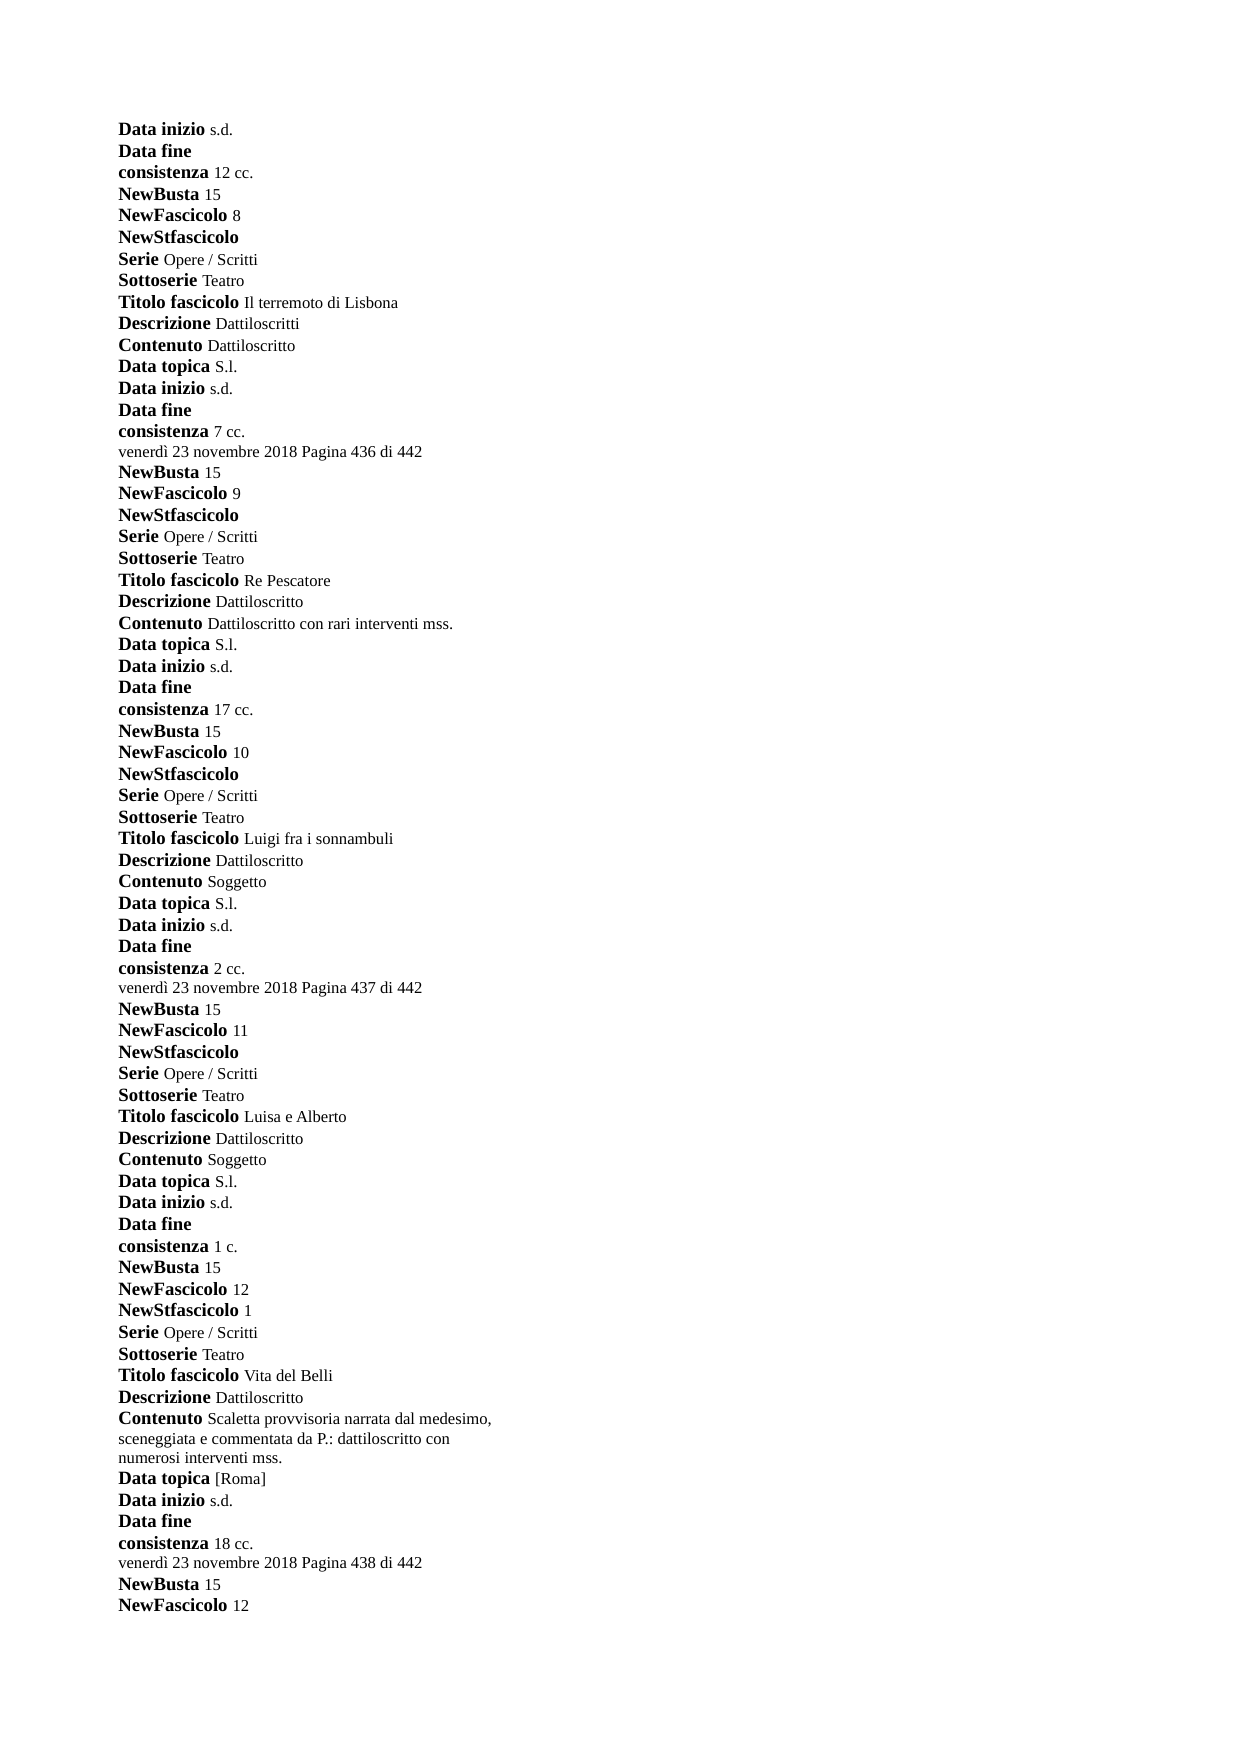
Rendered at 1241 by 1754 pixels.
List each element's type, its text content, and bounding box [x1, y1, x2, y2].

text Titolo fascicolo Il terremoto di Lisbona [118, 291, 1122, 312]
text NewStfascicolo [118, 226, 1122, 247]
text consistenza 12 cc. [118, 161, 1122, 183]
text Data fine [118, 935, 1122, 957]
text NewFascicolo 9 [118, 482, 1122, 504]
text Titolo fascicolo Luisa e Alberto [118, 1105, 1122, 1127]
text Data inizio s.d. [118, 377, 1122, 398]
text Descrizione Dattiloscritti [118, 312, 1122, 334]
text Data topica S.l. [118, 1170, 1122, 1191]
text Titolo fascicolo Vita del Belli [118, 1364, 1122, 1386]
text NewBusta 15 [118, 461, 1122, 482]
text NewStfascicolo [118, 1041, 1122, 1062]
text NewFascicolo 8 [118, 204, 1122, 226]
text consistenza 7 cc. [118, 420, 1122, 442]
text Titolo fascicolo Luigi fra i sonnambuli [118, 827, 1122, 849]
text Sottoserie Teatro [118, 806, 1122, 827]
text Sottoserie Teatro [118, 547, 1122, 568]
text Descrizione Dattiloscritto [118, 1386, 1122, 1407]
text Data fine [118, 398, 1122, 420]
text consistenza 18 cc. [118, 1532, 1122, 1553]
text NewBusta 15 [118, 1256, 1122, 1278]
text Sottoserie Teatro [118, 1342, 1122, 1364]
text Data fine [118, 1510, 1122, 1532]
text Descrizione Dattiloscritto [118, 1127, 1122, 1148]
text Contenuto Dattiloscritto con rari interventi mss. [118, 612, 1122, 633]
text Contenuto Dattiloscritto [118, 334, 1122, 355]
text Titolo fascicolo Re Pescatore [118, 568, 1122, 590]
text venerdì 23 novembre 2018 Pagina 438 di 442 [118, 1553, 1122, 1572]
text Data topica S.l. [118, 633, 1122, 655]
text Serie Opere / Scritti [118, 1062, 1122, 1084]
text Data inizio s.d. [118, 913, 1122, 935]
text NewFascicolo 10 [118, 741, 1122, 763]
text Descrizione Dattiloscritto [118, 590, 1122, 612]
text Serie Opere / Scritti [118, 1321, 1122, 1342]
text venerdì 23 novembre 2018 Pagina 437 di 442 [118, 978, 1122, 997]
text NewStfascicolo [118, 763, 1122, 784]
text NewBusta 15 [118, 183, 1122, 204]
text sceneggiata e commentata da P.: dattiloscritto con [118, 1429, 1122, 1448]
text Contenuto Soggetto [118, 1148, 1122, 1170]
text Data inizio s.d. [118, 1191, 1122, 1213]
text Data inizio s.d. [118, 118, 1122, 140]
text Contenuto Soggetto [118, 870, 1122, 892]
text Sottoserie Teatro [118, 269, 1122, 291]
text NewFascicolo 12 [118, 1278, 1122, 1299]
text Data inizio s.d. [118, 655, 1122, 676]
text NewBusta 15 [118, 719, 1122, 741]
text Data fine [118, 140, 1122, 161]
text NewBusta 15 [118, 997, 1122, 1019]
text Contenuto Scaletta provvisoria narrata dal medesimo, [118, 1407, 1122, 1429]
text Serie Opere / Scritti [118, 784, 1122, 806]
text consistenza 17 cc. [118, 698, 1122, 719]
text Data topica [Roma] [118, 1467, 1122, 1488]
text consistenza 1 c. [118, 1234, 1122, 1256]
text Data topica S.l. [118, 355, 1122, 377]
text Descrizione Dattiloscritto [118, 849, 1122, 870]
text venerdì 23 novembre 2018 Pagina 436 di 442 [118, 442, 1122, 461]
text Serie Opere / Scritti [118, 525, 1122, 547]
text NewFascicolo 11 [118, 1019, 1122, 1041]
text Sottoserie Teatro [118, 1084, 1122, 1105]
text consistenza 2 cc. [118, 957, 1122, 978]
text NewStfascicolo 1 [118, 1299, 1122, 1321]
text NewBusta 15 [118, 1572, 1122, 1594]
text NewFascicolo 12 [118, 1594, 1122, 1616]
text Serie Opere / Scritti [118, 247, 1122, 269]
text numerosi interventi mss. [118, 1448, 1122, 1467]
text Data fine [118, 1213, 1122, 1234]
text NewStfascicolo [118, 504, 1122, 525]
text Data inizio s.d. [118, 1488, 1122, 1510]
text Data topica S.l. [118, 892, 1122, 913]
text Data fine [118, 676, 1122, 698]
